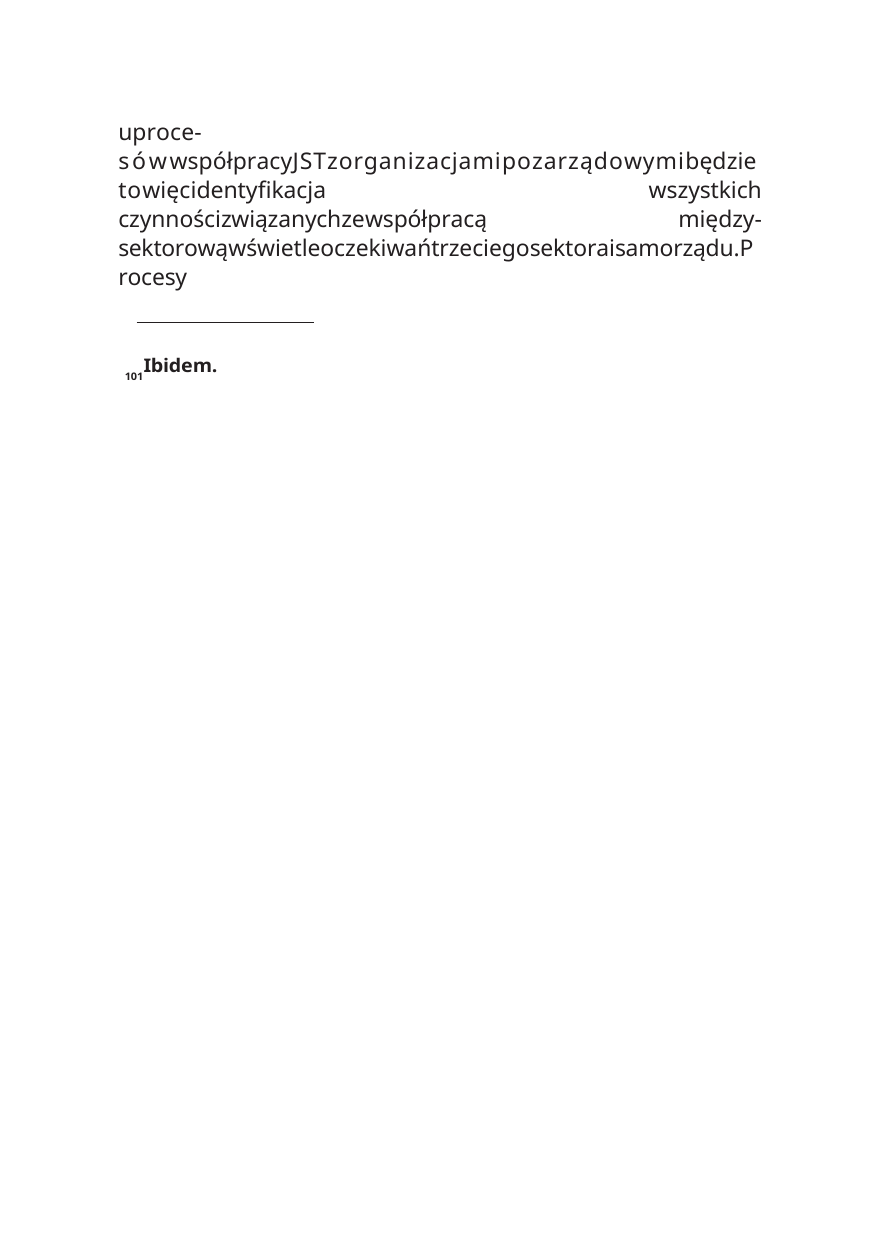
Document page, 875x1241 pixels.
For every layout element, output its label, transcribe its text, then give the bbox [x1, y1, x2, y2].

text 101Ibidem. [124, 353, 772, 396]
text uproce-sówwspółpracyJSTzorganizacjamipozarządowymibędzietowięcidentyfikacja wszystkich czynnościzwiązanychzewspółpracą między-sektorowąwświetleoczekiwańtrzeciegosektoraisamorządu.Procesy [118, 117, 762, 292]
